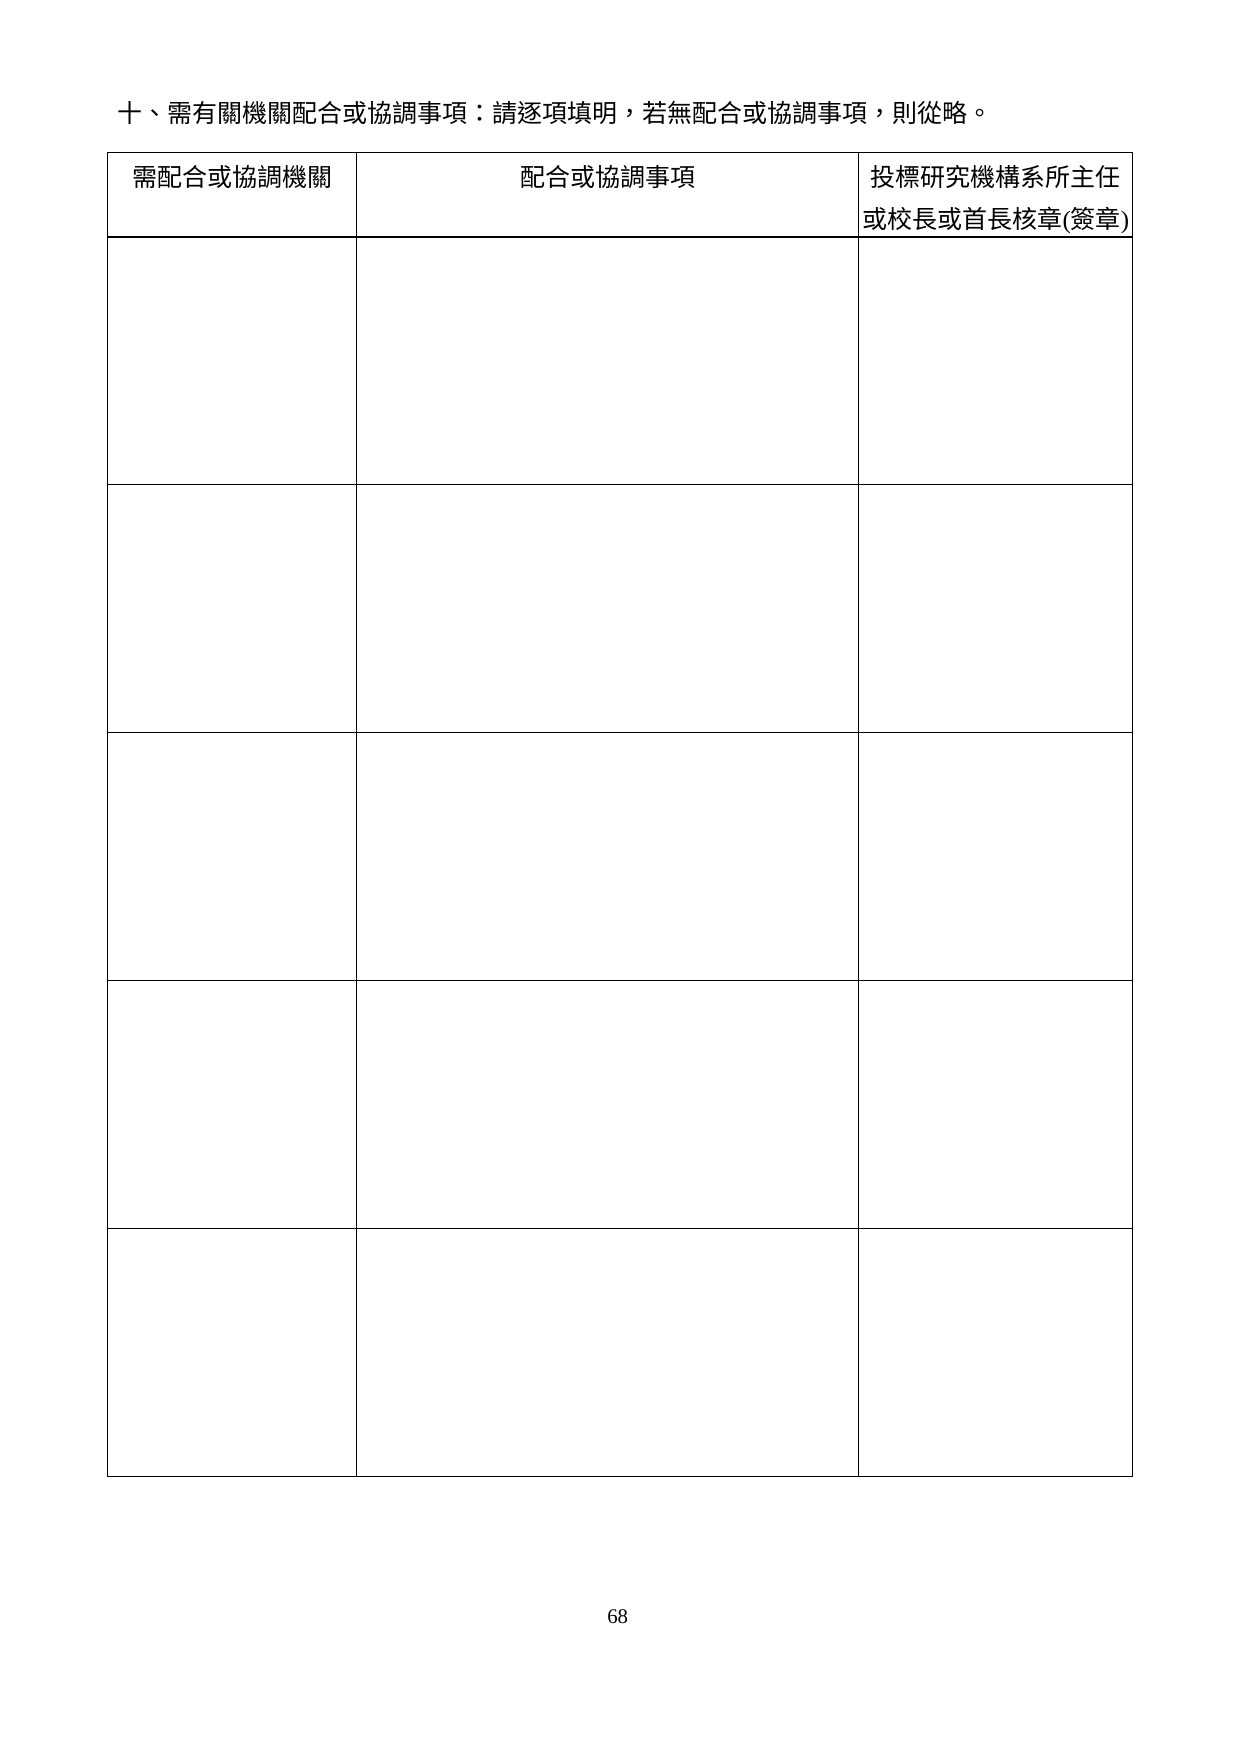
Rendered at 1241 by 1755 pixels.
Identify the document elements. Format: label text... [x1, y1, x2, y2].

table_cell [108, 485, 356, 732]
table_cell [108, 733, 356, 980]
table_cell [108, 238, 356, 484]
table_cell [357, 981, 858, 1228]
table_header 配合或協調事項 [357, 153, 858, 236]
table_cell [859, 485, 1132, 732]
table_cell [859, 733, 1132, 980]
table_header 投標研究機構系所主任或校長或首長核章(簽章) [859, 153, 1132, 236]
text 十、需有關機關配合或協調事項：請逐項填明，若無配合或協調事項，則從略。 [117, 89, 1117, 131]
table_cell [108, 981, 356, 1228]
table_cell [357, 238, 858, 484]
table_cell [357, 485, 858, 732]
table_cell [859, 1229, 1132, 1476]
table_cell [859, 981, 1132, 1228]
table_cell [108, 1229, 356, 1476]
table_cell [859, 238, 1132, 484]
table_header 需配合或協調機關 [108, 153, 356, 236]
table_cell [357, 1229, 858, 1476]
table_cell [357, 733, 858, 980]
